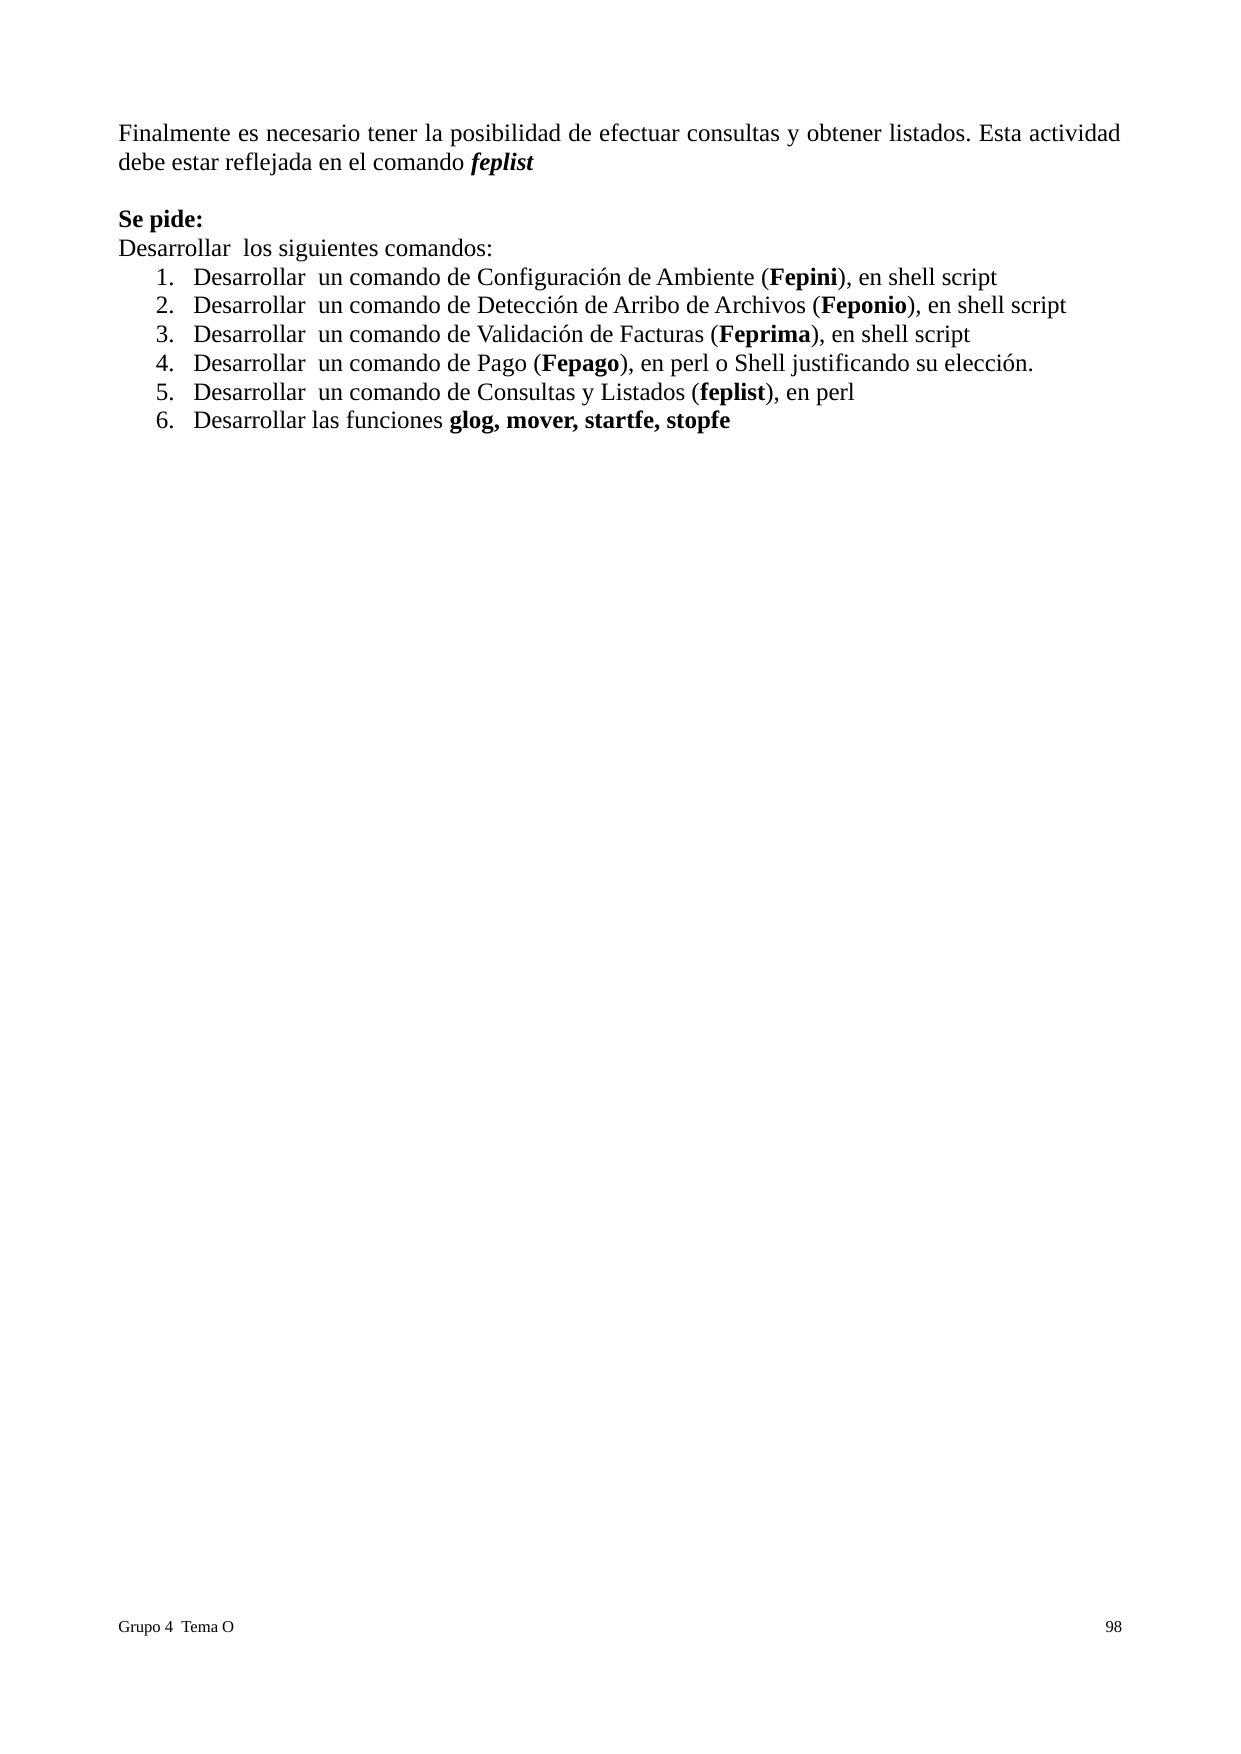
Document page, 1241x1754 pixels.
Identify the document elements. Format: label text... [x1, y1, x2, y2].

list Desarrollar un comando de Detección de Arribo de Archivos (Feponio), en shell script [156, 291, 1122, 319]
list Desarrollar un comando de Consultas y Listados (feplist), en perl [156, 377, 1122, 406]
list Desarrollar un comando de Configuración de Ambiente (Fepini), en shell script [156, 262, 1122, 291]
list Desarrollar un comando de Pago (Fepago), en perl o Shell justificando su elección. [156, 348, 1122, 377]
text Se pide: [118, 204, 1122, 233]
text Finalmente es necesario tener la posibilidad de efectuar consultas y obtener listados. Esta actividad debe estar reflejada en el comando feplist [118, 118, 1122, 176]
list Desarrollar las funciones glog, mover, startfe, stopfe [156, 406, 1122, 434]
text Desarrollar los siguientes comandos: [118, 233, 1122, 262]
list Desarrollar un comando de Validación de Facturas (Feprima), en shell script [156, 319, 1122, 348]
